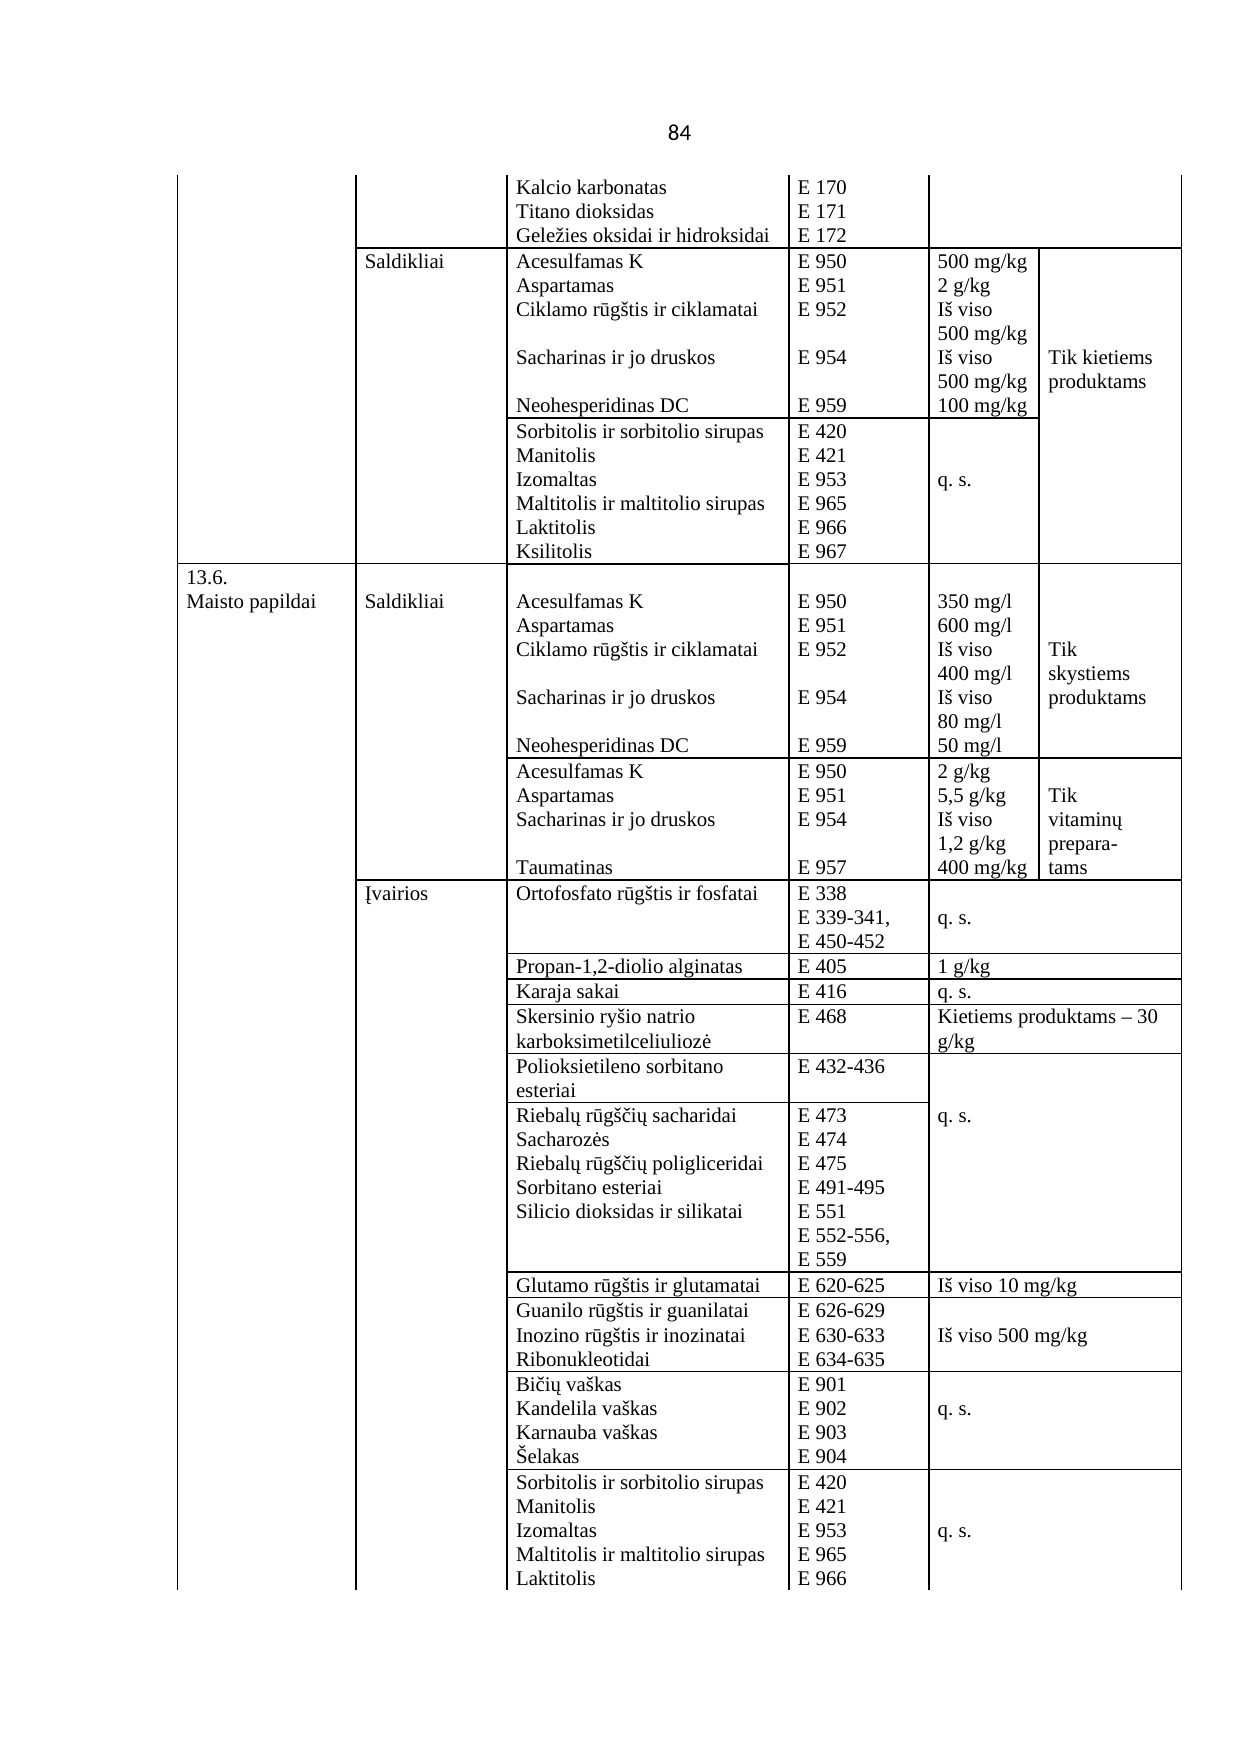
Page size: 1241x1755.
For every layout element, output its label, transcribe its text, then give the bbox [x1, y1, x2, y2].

table_cell Bičių vaškas [508, 1372, 788, 1396]
table_cell [178, 1004, 355, 1053]
table_cell [930, 1542, 1181, 1566]
table_cell Sacharinas ir jo druskos [508, 807, 788, 855]
table_cell [357, 1371, 506, 1396]
table_cell Geležies oksidai ir hidroksidai [508, 223, 788, 247]
table_cell 600 mg/l [930, 613, 1038, 637]
table_cell [357, 685, 506, 733]
table_cell [178, 1175, 355, 1199]
table_cell [357, 1151, 506, 1175]
table_cell [178, 247, 355, 273]
table_cell [930, 1199, 1181, 1271]
table_cell E 432-436 [790, 1054, 928, 1102]
table_cell [930, 1298, 1181, 1322]
table_cell Iš viso 1,2 g/kg [930, 807, 1038, 855]
table_cell [357, 515, 506, 539]
table_cell [178, 1396, 355, 1420]
table_cell [178, 1323, 355, 1347]
table_cell E 171 [790, 199, 928, 223]
table_cell [357, 1469, 506, 1494]
table_cell E 901 [790, 1372, 928, 1396]
table_cell E 951 [790, 783, 928, 807]
table_cell [178, 1566, 355, 1590]
table_cell vitaminų prepara- [1040, 807, 1181, 855]
table_cell E 966 [790, 1566, 928, 1590]
table_cell [178, 685, 355, 733]
table_cell Aspartamas [508, 273, 788, 297]
table_cell [357, 1566, 506, 1590]
table_cell Kalcio karbonatas [508, 175, 788, 199]
table_cell [930, 1470, 1181, 1494]
table_cell E 952 [790, 297, 928, 345]
table_cell [178, 1127, 355, 1151]
table_cell E 952 [790, 637, 928, 685]
table_cell E 965 [790, 1542, 928, 1566]
table_cell E 902 [790, 1396, 928, 1420]
table_cell [357, 443, 506, 467]
table_cell [357, 175, 506, 199]
table_cell [178, 393, 355, 417]
table_cell Manitolis [508, 443, 788, 467]
table_cell E 954 [790, 807, 928, 855]
table_cell q. s. [930, 1518, 1181, 1542]
table_cell [1040, 443, 1181, 467]
table_cell [357, 297, 506, 345]
table_cell [178, 223, 355, 247]
table_cell Kandelila vaškas [508, 1396, 788, 1420]
table_cell E 405 [790, 954, 928, 978]
table_cell [930, 1347, 1181, 1371]
table_cell Iš viso 80 mg/l [930, 685, 1038, 733]
table_cell [178, 783, 355, 807]
table_cell tams [1040, 855, 1181, 879]
table_cell E 420 [790, 419, 928, 443]
table_cell [1040, 249, 1181, 273]
table_cell [357, 855, 506, 879]
table_cell [178, 1518, 355, 1542]
table_cell [178, 807, 355, 855]
table_cell [178, 1371, 355, 1396]
table_cell [1040, 273, 1181, 297]
table_cell 500 mg/kg [930, 249, 1038, 273]
table_cell Laktitolis [508, 515, 788, 539]
table_cell [357, 1542, 506, 1566]
table_cell Sorbitolis ir sorbitolio sirupas [508, 1470, 788, 1494]
table_cell [357, 273, 506, 297]
table_cell [357, 539, 506, 563]
table_cell Tik skystiems [1040, 637, 1181, 685]
table_cell 13.6. Maisto papildai [178, 564, 355, 613]
table_cell [1040, 733, 1181, 757]
table_cell [357, 1444, 506, 1468]
table_cell [178, 1102, 355, 1127]
table_cell E 954 [790, 685, 928, 733]
table_cell [930, 419, 1038, 443]
table_cell [357, 417, 506, 443]
table_cell E 950 [790, 759, 928, 783]
table_cell [357, 807, 506, 855]
table_cell [357, 757, 506, 783]
table_cell [930, 1127, 1181, 1151]
table_cell Neohesperidinas DC [508, 393, 788, 417]
table_cell Sacharinas ir jo druskos [508, 685, 788, 733]
table_cell [178, 443, 355, 467]
table_cell Sacharozės [508, 1127, 788, 1151]
table_cell Iš viso 10 mg/kg [930, 1273, 1181, 1297]
table_cell Įvairios [357, 881, 506, 953]
table_cell Kietiems produktams – 30 g/kg [930, 1005, 1181, 1053]
table_cell [357, 1347, 506, 1371]
table_cell Propan-1,2-diolio alginatas [508, 954, 788, 978]
table_cell 1 g/kg [930, 954, 1181, 978]
table_cell [357, 613, 506, 637]
table_cell [178, 1444, 355, 1468]
table_cell E 634-635 [790, 1347, 928, 1371]
table_cell E 903 [790, 1420, 928, 1444]
table_cell [357, 199, 506, 223]
table_cell [357, 1175, 506, 1199]
table_cell [930, 1420, 1181, 1444]
table_cell [357, 978, 506, 1003]
table_cell [357, 223, 506, 247]
table_cell Šelakas [508, 1444, 788, 1468]
table_cell [1040, 417, 1181, 443]
table_cell [178, 467, 355, 491]
table_cell E 620-625 [790, 1273, 928, 1297]
table_cell Saldikliai [357, 564, 506, 613]
table_cell Ribonukleotidai [508, 1347, 788, 1371]
table_cell E 170 [790, 175, 928, 199]
table_cell E 950 [790, 249, 928, 273]
table_cell Ksilitolis [508, 539, 788, 563]
table_cell Izomaltas [508, 467, 788, 491]
table_cell E 953 [790, 1518, 928, 1542]
table_cell [178, 1297, 355, 1322]
table_cell [357, 1297, 506, 1322]
table_cell [357, 345, 506, 393]
table_cell Skersinio ryšio natrio karboksimetilceliuliozė [508, 1005, 788, 1053]
table_cell [930, 515, 1038, 539]
table_cell E 626-629 [790, 1298, 928, 1322]
table_cell [178, 1151, 355, 1175]
table_cell [357, 1518, 506, 1542]
table_cell E 951 [790, 613, 928, 637]
table_cell 2 g/kg [930, 273, 1038, 297]
table_cell [178, 297, 355, 345]
table_cell Maltitolis ir maltitolio sirupas [508, 491, 788, 515]
table_cell 350 mg/l [930, 564, 1038, 613]
table_cell Sorbitano esteriai [508, 1175, 788, 1199]
table_cell Ciklamo rūgštis ir ciklamatai [508, 637, 788, 685]
table_cell Maltitolis ir maltitolio sirupas [508, 1542, 788, 1566]
table_cell Aspartamas [508, 613, 788, 637]
table_cell Iš viso 500 mg/kg [930, 297, 1038, 345]
table_cell [930, 1054, 1181, 1102]
table_cell E 172 [790, 223, 928, 247]
table_cell 50 mg/l [930, 733, 1038, 757]
table_cell [357, 1420, 506, 1444]
table_cell [357, 1271, 506, 1297]
table_cell [357, 1102, 506, 1127]
table_cell Karnauba vaškas [508, 1420, 788, 1444]
table_cell E 959 [790, 733, 928, 757]
table_cell E 420 [790, 1470, 928, 1494]
table_cell [178, 1199, 355, 1271]
table_cell E 551 E 552-556, E 559 [790, 1199, 928, 1271]
table_cell [1040, 759, 1181, 783]
table_cell [930, 175, 1181, 199]
table_cell E 966 [790, 515, 928, 539]
table_cell Acesulfamas K [508, 759, 788, 783]
table_cell Iš viso 500 mg/kg [930, 1323, 1181, 1347]
table_cell E 421 [790, 1494, 928, 1518]
table_cell Riebalų rūgščių poligliceridai [508, 1151, 788, 1175]
table_cell [178, 1053, 355, 1102]
table_cell Glutamo rūgštis ir glutamatai [508, 1273, 788, 1297]
table_cell [178, 613, 355, 637]
table_cell Tik [1040, 783, 1181, 807]
table_cell produktams [1040, 685, 1181, 733]
table_cell Tik kietiems produktams [1040, 345, 1181, 393]
table_cell [178, 978, 355, 1003]
table_cell [178, 879, 355, 953]
table_cell Inozino rūgštis ir inozinatai [508, 1323, 788, 1347]
table_cell [930, 1566, 1181, 1590]
table_cell q. s. [930, 881, 1181, 953]
table_cell Acesulfamas K [508, 565, 788, 613]
table_cell E 468 [790, 1005, 928, 1053]
table_cell q. s. [930, 980, 1181, 1003]
table_cell Acesulfamas K [508, 249, 788, 273]
table_cell [178, 855, 355, 879]
table_cell [357, 1053, 506, 1102]
table_cell 2 g/kg [930, 759, 1038, 783]
table_cell E 421 [790, 443, 928, 467]
table_cell Iš viso 400 mg/l [930, 637, 1038, 685]
table_cell [930, 1444, 1181, 1468]
table_cell E 967 [790, 539, 928, 563]
table_cell Izomaltas [508, 1518, 788, 1542]
table_cell [178, 1271, 355, 1297]
table_cell Aspartamas [508, 783, 788, 807]
table_cell E 954 [790, 345, 928, 393]
table_cell E 416 [790, 980, 928, 1003]
table_cell [357, 1323, 506, 1347]
table_cell Karaja sakai [508, 980, 788, 1003]
table_cell [930, 539, 1038, 563]
table_cell [178, 175, 355, 199]
table_cell q. s. [930, 1396, 1181, 1420]
table_cell [178, 539, 355, 563]
table_cell [930, 491, 1038, 515]
table_cell Guanilo rūgštis ir guanilatai [508, 1298, 788, 1322]
table_cell [357, 1396, 506, 1420]
table_cell E 904 [790, 1444, 928, 1468]
table_cell [178, 345, 355, 393]
table_cell [1040, 491, 1181, 515]
table_cell [357, 733, 506, 757]
table_cell Sacharinas ir jo druskos [508, 345, 788, 393]
table_cell [357, 1004, 506, 1053]
table_cell Saldikliai [357, 249, 506, 273]
table_cell E 338 E 339-341, E 450-452 [790, 881, 928, 953]
table_cell [178, 733, 355, 757]
table_cell Taumatinas [508, 855, 788, 879]
table_cell q. s. [930, 1102, 1181, 1127]
table_cell [1040, 515, 1181, 539]
table_cell [357, 1127, 506, 1151]
table_cell [930, 1494, 1181, 1518]
table_cell Neohesperidinas DC [508, 733, 788, 757]
table_cell [1040, 613, 1181, 637]
table_cell E 491-495 [790, 1175, 928, 1199]
table_cell [357, 491, 506, 515]
table_cell [178, 515, 355, 539]
table_cell [357, 393, 506, 417]
table_cell [178, 491, 355, 515]
table_cell E 630-633 [790, 1323, 928, 1347]
table_cell [930, 199, 1181, 223]
table_cell [1040, 467, 1181, 491]
table_cell Polioksietileno sorbitano esteriai [508, 1054, 788, 1102]
table_cell [178, 637, 355, 685]
table_cell [178, 1347, 355, 1371]
table_cell [178, 1469, 355, 1494]
table_cell [178, 953, 355, 978]
table_cell [1040, 564, 1181, 613]
table_cell E 475 [790, 1151, 928, 1175]
table_cell [357, 953, 506, 978]
table_cell [930, 1372, 1181, 1396]
table_cell E 473 [790, 1103, 928, 1127]
table_cell [357, 1199, 506, 1271]
table_cell E 959 [790, 393, 928, 417]
table_cell [1040, 297, 1181, 345]
table_cell Ciklamo rūgštis ir ciklamatai [508, 297, 788, 345]
table_cell E 953 [790, 467, 928, 491]
table_cell E 957 [790, 855, 928, 879]
table_cell [357, 783, 506, 807]
table_cell [930, 1151, 1181, 1175]
table_cell [178, 1494, 355, 1518]
table_cell Silicio dioksidas ir silikatai [508, 1199, 788, 1271]
table_cell E 965 [790, 491, 928, 515]
table_cell [178, 417, 355, 443]
table_cell [357, 637, 506, 685]
table_cell [930, 223, 1181, 247]
table_cell [178, 273, 355, 297]
table_cell Sorbitolis ir sorbitolio sirupas [508, 419, 788, 443]
table_cell q. s. [930, 467, 1038, 491]
table_cell Iš viso 500 mg/kg [930, 345, 1038, 393]
table_cell Riebalų rūgščių sacharidai [508, 1103, 788, 1127]
table_cell [357, 467, 506, 491]
table_cell [357, 1494, 506, 1518]
table_cell Manitolis [508, 1494, 788, 1518]
table_cell E 950 [790, 564, 928, 613]
table_cell [178, 199, 355, 223]
table_cell 100 mg/kg [930, 393, 1038, 417]
table_cell [1040, 393, 1181, 417]
table_cell 5,5 g/kg [930, 783, 1038, 807]
table_cell E 951 [790, 273, 928, 297]
table_cell [1040, 539, 1181, 563]
table_cell E 474 [790, 1127, 928, 1151]
table_cell [178, 757, 355, 783]
table_cell Laktitolis [508, 1566, 788, 1590]
table_cell Ortofosfato rūgštis ir fosfatai [508, 881, 788, 953]
table_cell [930, 443, 1038, 467]
table_cell [178, 1420, 355, 1444]
table_cell [178, 1542, 355, 1566]
table_cell 400 mg/kg [930, 855, 1038, 879]
table_cell Titano dioksidas [508, 199, 788, 223]
table_cell [930, 1175, 1181, 1199]
